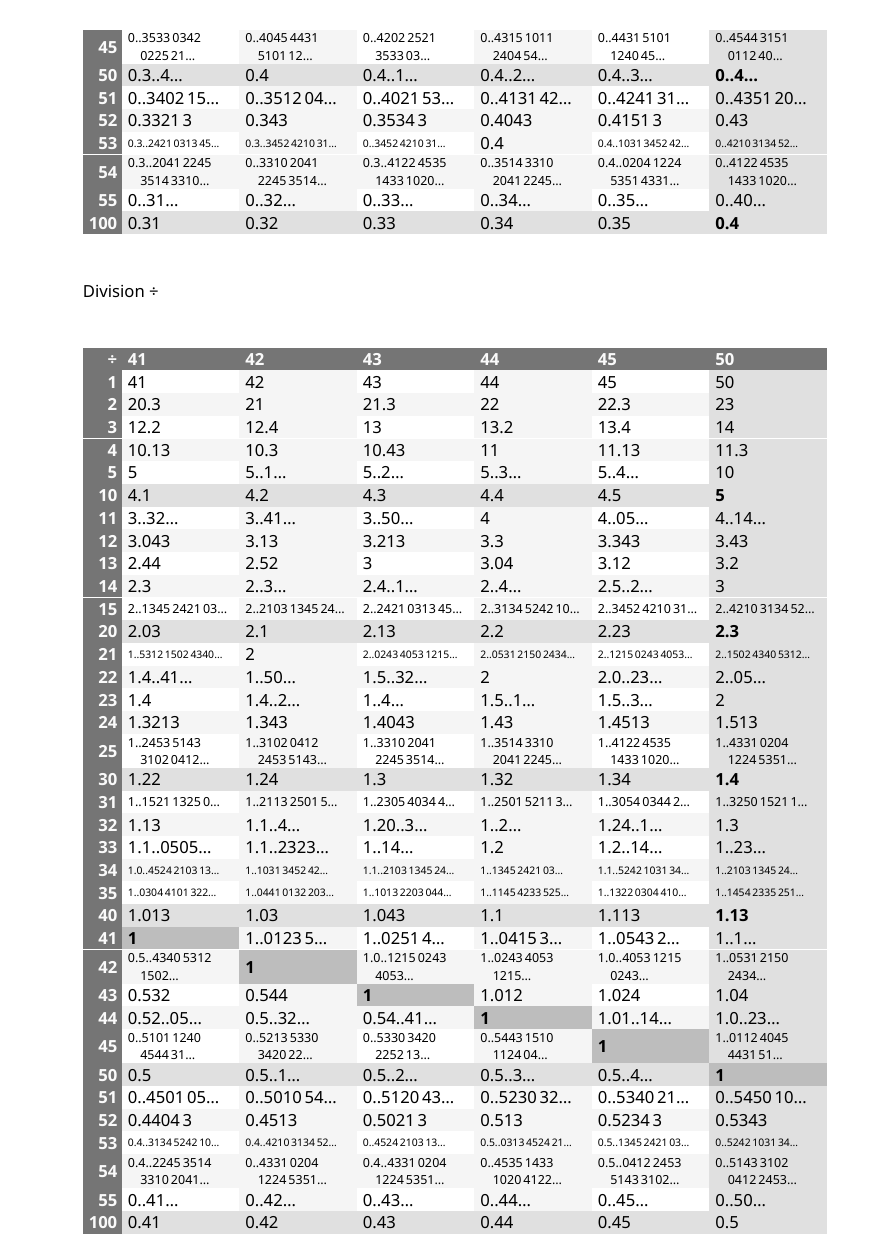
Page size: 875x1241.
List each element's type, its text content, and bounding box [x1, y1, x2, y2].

table_cell 3.2 [709, 552, 827, 575]
table_cell 53 [83, 132, 122, 154]
table_cell 1.4043 [357, 711, 474, 734]
table_cell 10 [83, 484, 122, 507]
table_cell 13 [357, 416, 474, 438]
table_cell 0..3512 04… [239, 86, 357, 109]
table_cell 0..3514 3310 2041 2245… [474, 155, 592, 189]
table_cell 1..1… [709, 927, 827, 949]
table_cell 1.113 [592, 904, 709, 927]
table_header 44 [474, 348, 592, 370]
table_cell 43 [357, 370, 474, 393]
table_cell 0.5..0412 2453 5143 3102… [592, 1154, 709, 1188]
table_cell 0.4..3… [592, 64, 709, 86]
table_cell 1.0..4053 1215 0243… [592, 950, 709, 984]
table_cell 0.45 [592, 1211, 709, 1234]
table_cell 2..1345 2421 03… [122, 598, 239, 620]
table_cell 30 [83, 768, 122, 791]
table_cell 1.4 [122, 688, 239, 711]
table_cell 0.5..2… [357, 1063, 474, 1086]
table_cell 3 [83, 416, 122, 438]
table_cell 1..2… [474, 813, 592, 836]
table_cell 12 [83, 529, 122, 552]
table_cell 3.213 [357, 529, 474, 552]
table_cell 0.5021 3 [357, 1109, 474, 1131]
table_cell 0.4513 [239, 1109, 357, 1131]
table_cell 55 [83, 1188, 122, 1211]
table_cell 0..4524 2103 13… [357, 1131, 474, 1154]
table_cell 1..2113 2501 5… [239, 791, 357, 813]
table_cell 41 [83, 927, 122, 949]
table_cell 1..3054 0344 2… [592, 791, 709, 813]
table_cell 1..5312 1502 4340… [122, 643, 239, 666]
table_cell 3..50… [357, 507, 474, 529]
table_cell 0..5010 54… [239, 1086, 357, 1109]
table_cell 44 [474, 370, 592, 393]
table_cell 0..5101 1240 4544 31… [122, 1029, 239, 1063]
table_cell 2.23 [592, 620, 709, 643]
table_cell 1.4513 [592, 711, 709, 734]
table_cell 1.5..3… [592, 688, 709, 711]
table_cell 1 [239, 950, 357, 984]
table_cell 0.5 [709, 1211, 827, 1234]
table_cell 42 [239, 370, 357, 393]
table_cell 0.52..05… [122, 1006, 239, 1029]
table_cell 22 [83, 666, 122, 688]
table_cell 2..2103 1345 24… [239, 598, 357, 620]
table_cell 0.4..2… [474, 64, 592, 86]
table_cell 43 [83, 984, 122, 1006]
table_cell 1.2 [474, 836, 592, 859]
table_cell 51 [83, 1086, 122, 1109]
table_cell 0.54..41… [357, 1006, 474, 1029]
table_cell 45 [83, 30, 122, 64]
table_cell 5 [122, 461, 239, 484]
table_cell 50 [83, 64, 122, 86]
table_cell 1.024 [592, 984, 709, 1006]
table_cell 4.4 [474, 484, 592, 507]
table_cell 5 [83, 461, 122, 484]
table_cell 2..3452 4210 31… [592, 598, 709, 620]
table_cell 0.35 [592, 211, 709, 234]
table_cell 1.343 [239, 711, 357, 734]
table_cell 0..4131 42… [474, 86, 592, 109]
table_cell 3.3 [474, 529, 592, 552]
table_cell 1.3 [709, 813, 827, 836]
table_cell 1 [83, 370, 122, 393]
table_cell 1..1013 2203 044… [357, 881, 474, 904]
table_cell 1..3514 3310 2041 2245… [474, 734, 592, 768]
table_cell 0.4..4331 0204 1224 5351… [357, 1154, 474, 1188]
table_cell 4.5 [592, 484, 709, 507]
table_header ÷ [83, 348, 122, 370]
table_cell 0.5 [122, 1063, 239, 1086]
table_cell 1.43 [474, 711, 592, 734]
table_cell 1..3310 2041 2245 3514… [357, 734, 474, 768]
subtitle Division ÷ [83, 279, 827, 302]
table_cell 2..3134 5242 10… [474, 598, 592, 620]
table_header 42 [239, 348, 357, 370]
table_cell 50 [83, 1063, 122, 1086]
table_cell 0..5330 3420 2252 13… [357, 1029, 474, 1063]
table_cell 24 [83, 711, 122, 734]
table_cell 0.4..1… [357, 64, 474, 86]
table_cell 0.4..2245 3514 3310 2041… [122, 1154, 239, 1188]
table_cell 5..2… [357, 461, 474, 484]
table_cell 0..31… [122, 189, 239, 211]
table_cell 23 [709, 393, 827, 416]
table_cell 0..5213 5330 3420 22… [239, 1029, 357, 1063]
table_cell 23 [83, 688, 122, 711]
table_cell 1..1454 2335 251… [709, 881, 827, 904]
table_cell 10 [709, 461, 827, 484]
table_cell 2 [239, 643, 357, 666]
table_cell 0.4..4210 3134 52… [239, 1131, 357, 1154]
table_cell 11 [474, 439, 592, 461]
table_cell 0.544 [239, 984, 357, 1006]
table_cell 31 [83, 791, 122, 813]
table_cell 100 [83, 1211, 122, 1234]
table_cell 5..3… [474, 461, 592, 484]
table_cell 0.3..4… [122, 64, 239, 86]
table_cell 4..05… [592, 507, 709, 529]
table_cell 1 [122, 927, 239, 949]
table_cell 0..4351 20… [709, 86, 827, 109]
table_cell 2.4..1… [357, 575, 474, 597]
table_cell 1 [592, 1029, 709, 1063]
table_cell 0..5443 1510 1124 04… [474, 1029, 592, 1063]
table_cell 1.1..0505… [122, 836, 239, 859]
table_cell 0..4202 2521 3533 03… [357, 30, 474, 64]
table_cell 1..0531 2150 2434… [709, 950, 827, 984]
table_cell 11.3 [709, 439, 827, 461]
table_cell 0.4..3134 5242 10… [122, 1131, 239, 1154]
table_cell 34 [83, 859, 122, 881]
table_cell 3..41… [239, 507, 357, 529]
table_cell 1..1521 1325 0… [122, 791, 239, 813]
table_cell 1.01..14… [592, 1006, 709, 1029]
table_cell 1.32 [474, 768, 592, 791]
table_cell 2..4210 3134 52… [709, 598, 827, 620]
table_cell 2.0..23… [592, 666, 709, 688]
table_cell 4.1 [122, 484, 239, 507]
table_cell 0..5450 10… [709, 1086, 827, 1109]
table_cell 1..0243 4053 1215… [474, 950, 592, 984]
table_cell 0..4210 3134 52… [709, 132, 827, 154]
table_cell 52 [83, 109, 122, 132]
table_cell 11 [83, 507, 122, 529]
table_cell 1..0304 4101 322… [122, 881, 239, 904]
table_cell 1..4… [357, 688, 474, 711]
table_cell 3 [709, 575, 827, 597]
table_cell 1..2453 5143 3102 0412… [122, 734, 239, 768]
table_cell 0.34 [474, 211, 592, 234]
table_cell 2 [709, 688, 827, 711]
table_cell 0..50… [709, 1188, 827, 1211]
table_cell 0..4331 0204 1224 5351… [239, 1154, 357, 1188]
table_cell 1.5..32… [357, 666, 474, 688]
table_cell 42 [83, 950, 122, 984]
table_cell 2.3 [122, 575, 239, 597]
table_cell 2..0531 2150 2434… [474, 643, 592, 666]
table_cell 11.13 [592, 439, 709, 461]
table_cell 1.1..5242 1031 34… [592, 859, 709, 881]
table_cell 2..3… [239, 575, 357, 597]
table_cell 1.1 [474, 904, 592, 927]
table_cell 1.1..2323… [239, 836, 357, 859]
table_cell 3.043 [122, 529, 239, 552]
table_cell 4..14… [709, 507, 827, 529]
table_cell 0..45… [592, 1188, 709, 1211]
table_cell 0..4544 3151 0112 40… [709, 30, 827, 64]
table_cell 1 [357, 984, 474, 1006]
table_cell 1..2305 4034 4… [357, 791, 474, 813]
table_cell 0.5343 [709, 1109, 827, 1131]
table_cell 1 [709, 1063, 827, 1086]
table_cell 0..41… [122, 1188, 239, 1211]
table_cell 0.4043 [474, 109, 592, 132]
table_cell 22.3 [592, 393, 709, 416]
table_cell 0.532 [122, 984, 239, 1006]
table_cell 0.4 [709, 211, 827, 234]
table_cell 52 [83, 1109, 122, 1131]
table_cell 20 [83, 620, 122, 643]
table_cell 0..3310 2041 2245 3514… [239, 155, 357, 189]
table_cell 1.4..2… [239, 688, 357, 711]
table_cell 1.3213 [122, 711, 239, 734]
table_cell 0..4122 4535 1433 1020… [709, 155, 827, 189]
table_cell 25 [83, 734, 122, 768]
table_cell 0..40… [709, 189, 827, 211]
table_cell 5..4… [592, 461, 709, 484]
table_cell 1.4 [709, 768, 827, 791]
table_cell 5 [709, 484, 827, 507]
table_cell 0.5..1345 2421 03… [592, 1131, 709, 1154]
table_cell 1..0441 0132 203… [239, 881, 357, 904]
table_cell 0.5..4340 5312 1502… [122, 950, 239, 984]
table_cell 0.3..2041 2245 3514 3310… [122, 155, 239, 189]
table_cell 12.4 [239, 416, 357, 438]
table_cell 0..34… [474, 189, 592, 211]
table_cell 0..43… [357, 1188, 474, 1211]
table_cell 0.5..4… [592, 1063, 709, 1086]
table_cell 0.31 [122, 211, 239, 234]
table_cell 0.5..3… [474, 1063, 592, 1086]
table_cell 0.5..32… [239, 1006, 357, 1029]
table_cell 1..1322 0304 410… [592, 881, 709, 904]
table_cell 0.4 [474, 132, 592, 154]
table_cell 2.1 [239, 620, 357, 643]
table_cell 1.24..1… [592, 813, 709, 836]
table_cell 41 [122, 370, 239, 393]
table_cell 2.13 [357, 620, 474, 643]
table_cell 0.5..1… [239, 1063, 357, 1086]
table_cell 0..4021 53… [357, 86, 474, 109]
table_cell 2..1215 0243 4053… [592, 643, 709, 666]
table_cell 1.34 [592, 768, 709, 791]
table_cell 1..2103 1345 24… [709, 859, 827, 881]
table_cell 4 [474, 507, 592, 529]
table_cell 1.013 [122, 904, 239, 927]
table_cell 50 [709, 370, 827, 393]
table_cell 0..5242 1031 34… [709, 1131, 827, 1154]
table_cell 1..4331 0204 1224 5351… [709, 734, 827, 768]
table_cell 1.13 [709, 904, 827, 927]
table_cell 55 [83, 189, 122, 211]
table_cell 22 [474, 393, 592, 416]
table_cell 2..2421 0313 45… [357, 598, 474, 620]
table_cell 1.5..1… [474, 688, 592, 711]
table_cell 0..3402 15… [122, 86, 239, 109]
table_cell 3.12 [592, 552, 709, 575]
table_cell 1.1..2103 1345 24… [357, 859, 474, 881]
table_cell 1..1031 3452 42… [239, 859, 357, 881]
table_cell 0.43 [709, 109, 827, 132]
table_cell 0..33… [357, 189, 474, 211]
table_cell 0.4..1031 3452 42… [592, 132, 709, 154]
table_header 45 [592, 348, 709, 370]
table_cell 0.4 [239, 64, 357, 86]
table_cell 2..05… [709, 666, 827, 688]
table_cell 10.13 [122, 439, 239, 461]
table_cell 0.4..0204 1224 5351 4331… [592, 155, 709, 189]
table_cell 45 [83, 1029, 122, 1063]
table_cell 0..3533 0342 0225 21… [122, 30, 239, 64]
table_cell 15 [83, 598, 122, 620]
table_cell 5..1… [239, 461, 357, 484]
table_cell 2.03 [122, 620, 239, 643]
table_cell 53 [83, 1131, 122, 1154]
table_cell 0..4045 4431 5101 12… [239, 30, 357, 64]
table_cell 2..1502 4340 5312… [709, 643, 827, 666]
table_cell 45 [592, 370, 709, 393]
table_cell 0..5143 3102 0412 2453… [709, 1154, 827, 1188]
table_cell 1..23… [709, 836, 827, 859]
table_cell 2..4… [474, 575, 592, 597]
table_cell 1..3250 1521 1… [709, 791, 827, 813]
table_cell 0.3534 3 [357, 109, 474, 132]
table_cell 3.04 [474, 552, 592, 575]
table_cell 0.5234 3 [592, 1109, 709, 1131]
table_cell 0..5340 21… [592, 1086, 709, 1109]
table_cell 1.4..41… [122, 666, 239, 688]
table_cell 1..4122 4535 1433 1020… [592, 734, 709, 768]
table_cell 3.43 [709, 529, 827, 552]
table_cell 1.22 [122, 768, 239, 791]
table_cell 4 [83, 439, 122, 461]
table_header 50 [709, 348, 827, 370]
table_cell 1..1345 2421 03… [474, 859, 592, 881]
table_cell 1 [474, 1006, 592, 1029]
table_cell 13 [83, 552, 122, 575]
table_cell 1.1..4… [239, 813, 357, 836]
table_cell 44 [83, 1006, 122, 1029]
table_cell 3.13 [239, 529, 357, 552]
table_cell 2 [83, 393, 122, 416]
table_cell 0..4431 5101 1240 45… [592, 30, 709, 64]
table_cell 0..4… [709, 64, 827, 86]
table_cell 1.0..23… [709, 1006, 827, 1029]
table_cell 1.2..14… [592, 836, 709, 859]
table_cell 1.20..3… [357, 813, 474, 836]
table_cell 54 [83, 1154, 122, 1188]
table_cell 1..3102 0412 2453 5143… [239, 734, 357, 768]
table_cell 0..4501 05… [122, 1086, 239, 1109]
table_cell 1..0123 5… [239, 927, 357, 949]
table_cell 13.2 [474, 416, 592, 438]
table_cell 10.43 [357, 439, 474, 461]
table_cell 21 [83, 643, 122, 666]
table_cell 0.41 [122, 1211, 239, 1234]
table_cell 0..44… [474, 1188, 592, 1211]
table_cell 1..0112 4045 4431 51… [709, 1029, 827, 1063]
table_cell 1..1145 4233 525… [474, 881, 592, 904]
table_cell 21 [239, 393, 357, 416]
table_cell 40 [83, 904, 122, 927]
table_cell 2.52 [239, 552, 357, 575]
table_cell 0.33 [357, 211, 474, 234]
table_cell 0..4241 31… [592, 86, 709, 109]
table_cell 0.3321 3 [122, 109, 239, 132]
table_cell 1.04 [709, 984, 827, 1006]
table_cell 54 [83, 155, 122, 189]
table_cell 0..3452 4210 31… [357, 132, 474, 154]
table_cell 0..35… [592, 189, 709, 211]
table_cell 1..50… [239, 666, 357, 688]
table_cell 1.3 [357, 768, 474, 791]
table_cell 0.4404 3 [122, 1109, 239, 1131]
table_cell 12.2 [122, 416, 239, 438]
table_cell 0.42 [239, 1211, 357, 1234]
table_cell 14 [83, 575, 122, 597]
table_cell 0.5..0313 4524 21… [474, 1131, 592, 1154]
table_cell 0.44 [474, 1211, 592, 1234]
table_cell 10.3 [239, 439, 357, 461]
table_cell 0.3..2421 0313 45… [122, 132, 239, 154]
table_cell 13.4 [592, 416, 709, 438]
table_cell 0..32… [239, 189, 357, 211]
table_cell 0..42… [239, 1188, 357, 1211]
table_cell 1..2501 5211 3… [474, 791, 592, 813]
table_cell 2.5..2… [592, 575, 709, 597]
table_cell 2..0243 4053 1215… [357, 643, 474, 666]
table_cell 1..0251 4… [357, 927, 474, 949]
table_cell 0.343 [239, 109, 357, 132]
table_cell 0..5120 43… [357, 1086, 474, 1109]
table_cell 2 [474, 666, 592, 688]
table_cell 0..4315 1011 2404 54… [474, 30, 592, 64]
table_header 43 [357, 348, 474, 370]
table_cell 0..4535 1433 1020 4122… [474, 1154, 592, 1188]
table_cell 35 [83, 881, 122, 904]
table_cell 4.3 [357, 484, 474, 507]
table_cell 3..32… [122, 507, 239, 529]
table_cell 3.343 [592, 529, 709, 552]
table_cell 21.3 [357, 393, 474, 416]
table_cell 33 [83, 836, 122, 859]
table_cell 3 [357, 552, 474, 575]
table_cell 0.513 [474, 1109, 592, 1131]
table_cell 0.3..3452 4210 31… [239, 132, 357, 154]
table_cell 1.0..1215 0243 4053… [357, 950, 474, 984]
table_cell 0..5230 32… [474, 1086, 592, 1109]
table_cell 0.4151 3 [592, 109, 709, 132]
table_header 41 [122, 348, 239, 370]
table_cell 1.0..4524 2103 13… [122, 859, 239, 881]
table_cell 1.012 [474, 984, 592, 1006]
table_cell 100 [83, 211, 122, 234]
table_cell 1.03 [239, 904, 357, 927]
table_cell 1..0543 2… [592, 927, 709, 949]
table_cell 1.13 [122, 813, 239, 836]
table_cell 2.2 [474, 620, 592, 643]
table_cell 4.2 [239, 484, 357, 507]
table_cell 14 [709, 416, 827, 438]
table_cell 1.043 [357, 904, 474, 927]
table_cell 0.32 [239, 211, 357, 234]
table_cell 32 [83, 813, 122, 836]
table_cell 20.3 [122, 393, 239, 416]
table_cell 2.44 [122, 552, 239, 575]
table_cell 1..0415 3… [474, 927, 592, 949]
table_cell 1..14… [357, 836, 474, 859]
table_cell 0.43 [357, 1211, 474, 1234]
table_cell 2.3 [709, 620, 827, 643]
table_cell 0.3..4122 4535 1433 1020… [357, 155, 474, 189]
table_cell 51 [83, 86, 122, 109]
table_cell 1.24 [239, 768, 357, 791]
table_cell 1.513 [709, 711, 827, 734]
